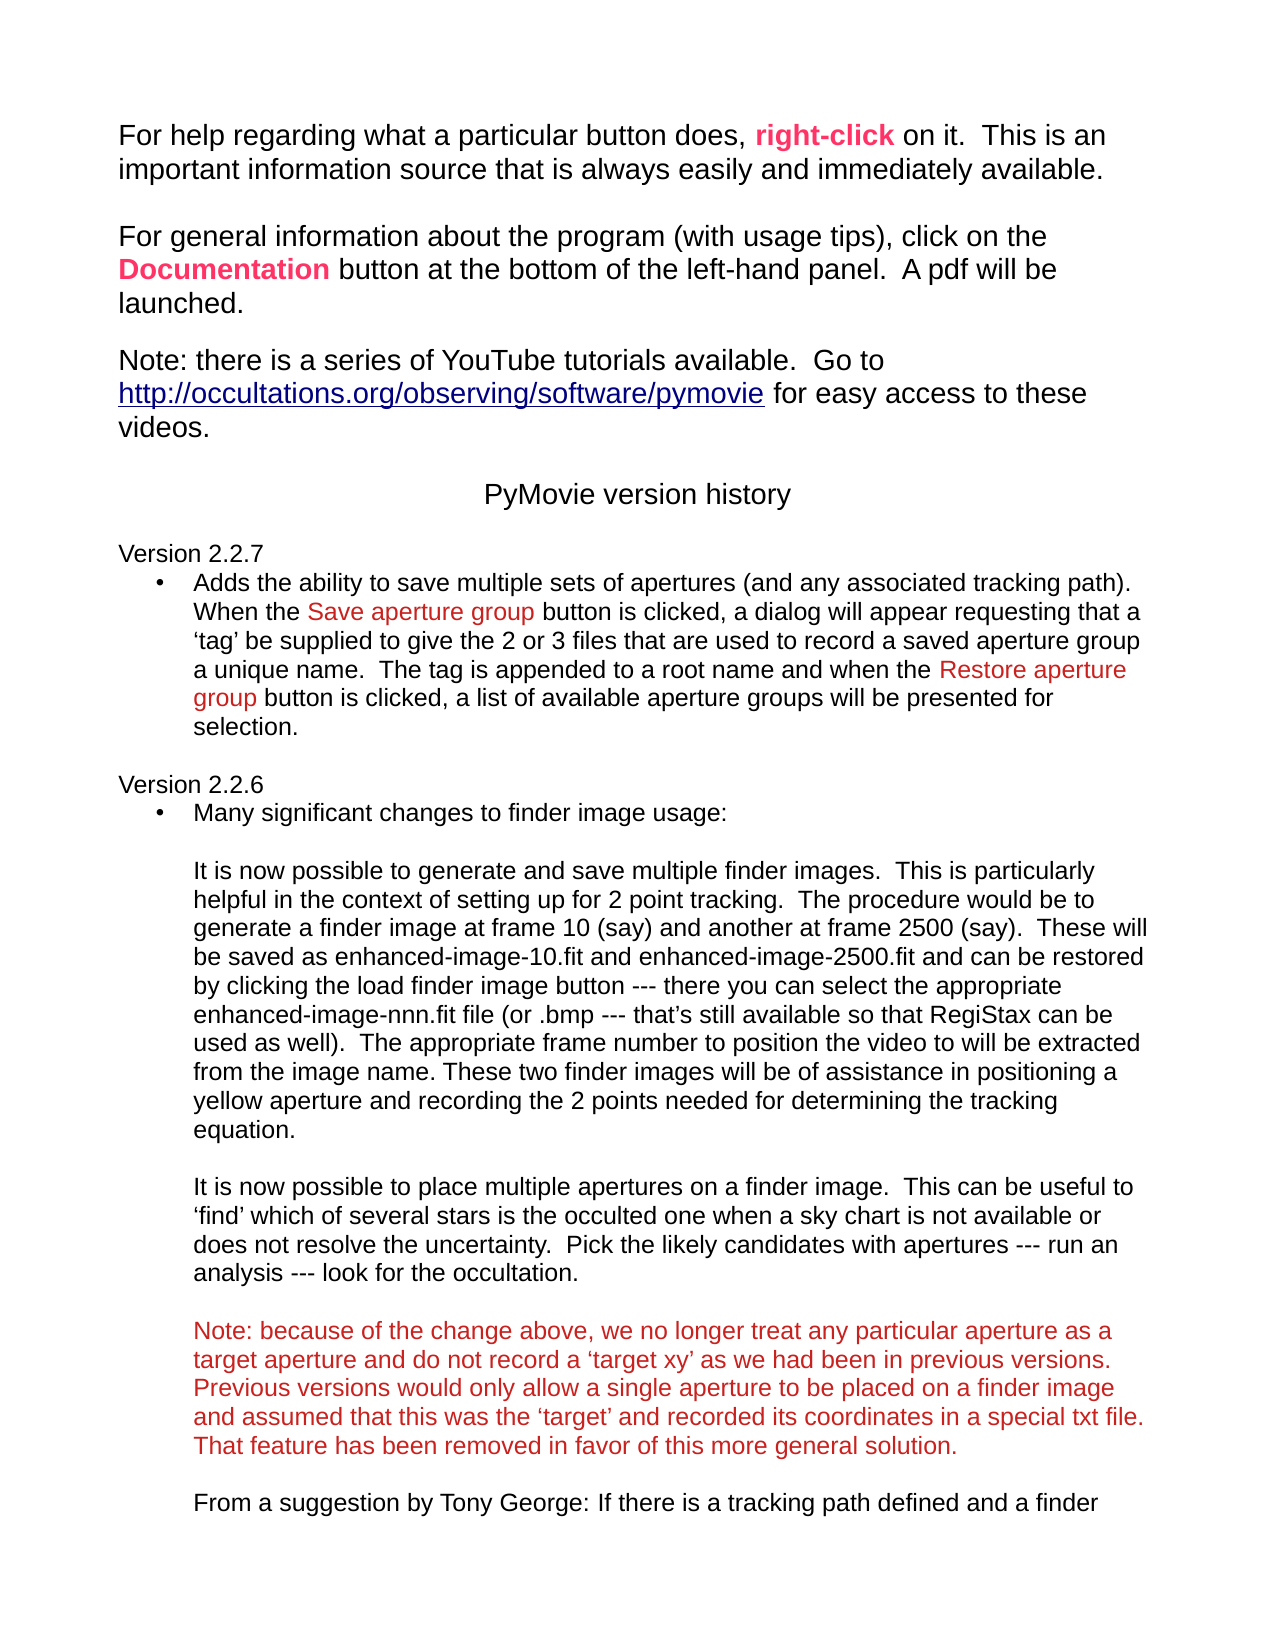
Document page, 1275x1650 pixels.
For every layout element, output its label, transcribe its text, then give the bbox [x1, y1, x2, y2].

text For help regarding what a particular button does, right-click on it. This is an important information source that is always easily and immediately available. [118, 118, 1157, 185]
list Adds the ability to save multiple sets of apertures (and any associated tracking path). When the Save aperture group button is clicked, a dialog will appear requesting that a ‘tag’ be supplied to give the 2 or 3 files that are used to record a saved aperture group a unique name. The tag is appended to a root name and when the Restore aperture group button is clicked, a list of available aperture groups will be presented for selection. [156, 568, 1157, 769]
text Note: there is a series of YouTube tutorials available. Go to http://occultations.org/observing/software/pymovie for easy access to these videos. [118, 343, 1157, 444]
list Many significant changes to finder image usage: It is now possible to generate and save multiple finder images. This is particularly helpful in the context of setting up for 2 point tracking. The procedure would be to generate a finder image at frame 10 (say) and another at frame 2500 (say). These will be saved as enhanced-image-10.fit and enhanced-image-2500.fit and can be restored by clicking the load finder image button --- there you can select the appropriate enhanced-image-nnn.fit file (or .bmp --- that’s still available so that RegiStax can be used as well). The appropriate frame number to position the video to will be extracted from the image name. These two finder images will be of assistance in positioning a yellow aperture and recording the 2 points needed for determining the tracking equation. It is now possible to place multiple apertures on a finder image. This can be useful to ‘find’ which of several stars is the occulted one when a sky chart is not available or does not resolve the uncertainty. Pick the likely candidates with apertures --- run an analysis --- look for the occultation. Note: because of the change above, we no longer treat any particular aperture as a target aperture and do not record a ‘target xy’ as we had been in previous versions. Previous versions would only allow a single aperture to be placed on a finder image and assumed that this was the ‘target’ and recorded its coordinates in a special txt file. That feature has been removed in favor of this more general solution. From a suggestion by Tony George: If there is a tracking path defined and a finder [156, 798, 1157, 1517]
text For general information about the program (with usage tips), click on the Documentation button at the bottom of the left-hand panel. A pdf will be launched. [118, 219, 1157, 319]
text Version 2.2.6 [118, 769, 1157, 798]
text Version 2.2.7 [118, 539, 1157, 568]
text PyMovie version history [118, 477, 1157, 511]
